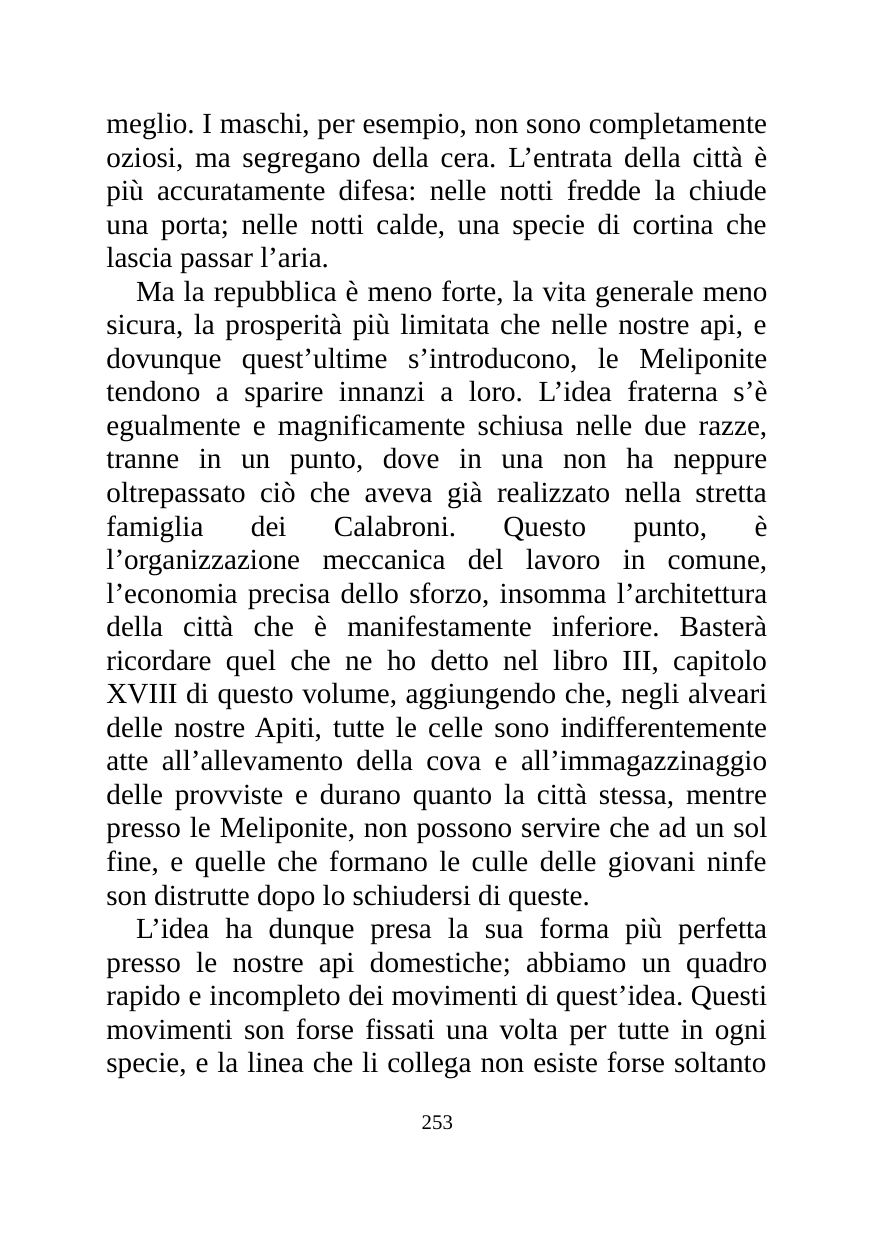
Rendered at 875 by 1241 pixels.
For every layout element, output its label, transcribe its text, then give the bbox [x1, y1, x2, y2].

text meglio. I maschi, per esempio, non sono completamente oziosi, ma segregano della cera. L’entrata della città è più accuratamente difesa: nelle notti fredde la chiude una porta; nelle notti calde, una specie di cortina che lascia passar l’aria. [106, 106, 768, 274]
text Ma la repubblica è meno forte, la vita generale meno sicura, la prosperità più limitata che nelle nostre api, e dovunque quest’ultime s’introducono, le Meliponite tendono a sparire innanzi a loro. L’idea fraterna s’è egualmente e magnificamente schiusa nelle due razze, tranne in un punto, dove in una non ha neppure oltrepassato ciò che aveva già realizzato nella stretta famiglia dei Calabroni. Questo punto, è l’organizzazione meccanica del lavoro in comune, l’economia precisa dello sforzo, insomma l’architettura della città che è manifestamente inferiore. Basterà ricordare quel che ne ho detto nel libro III, capitolo XVIII di questo volume, aggiungendo che, negli alveari delle nostre Apiti, tutte le celle sono indifferentemente atte all’allevamento della cova e all’immagazzinaggio delle provviste e durano quanto la città stessa, mentre presso le Meliponite, non possono servire che ad un sol fine, e quelle che formano le culle delle giovani ninfe son distrutte dopo lo schiudersi di queste. [106, 274, 768, 911]
text L’idea ha dunque presa la sua forma più perfetta presso le nostre api domestiche; abbiamo un quadro rapido e incompleto dei movimenti di quest’idea. Questi movimenti son forse fissati una volta per tutte in ogni specie, e la linea che li collega non esiste forse soltanto [106, 911, 768, 1079]
